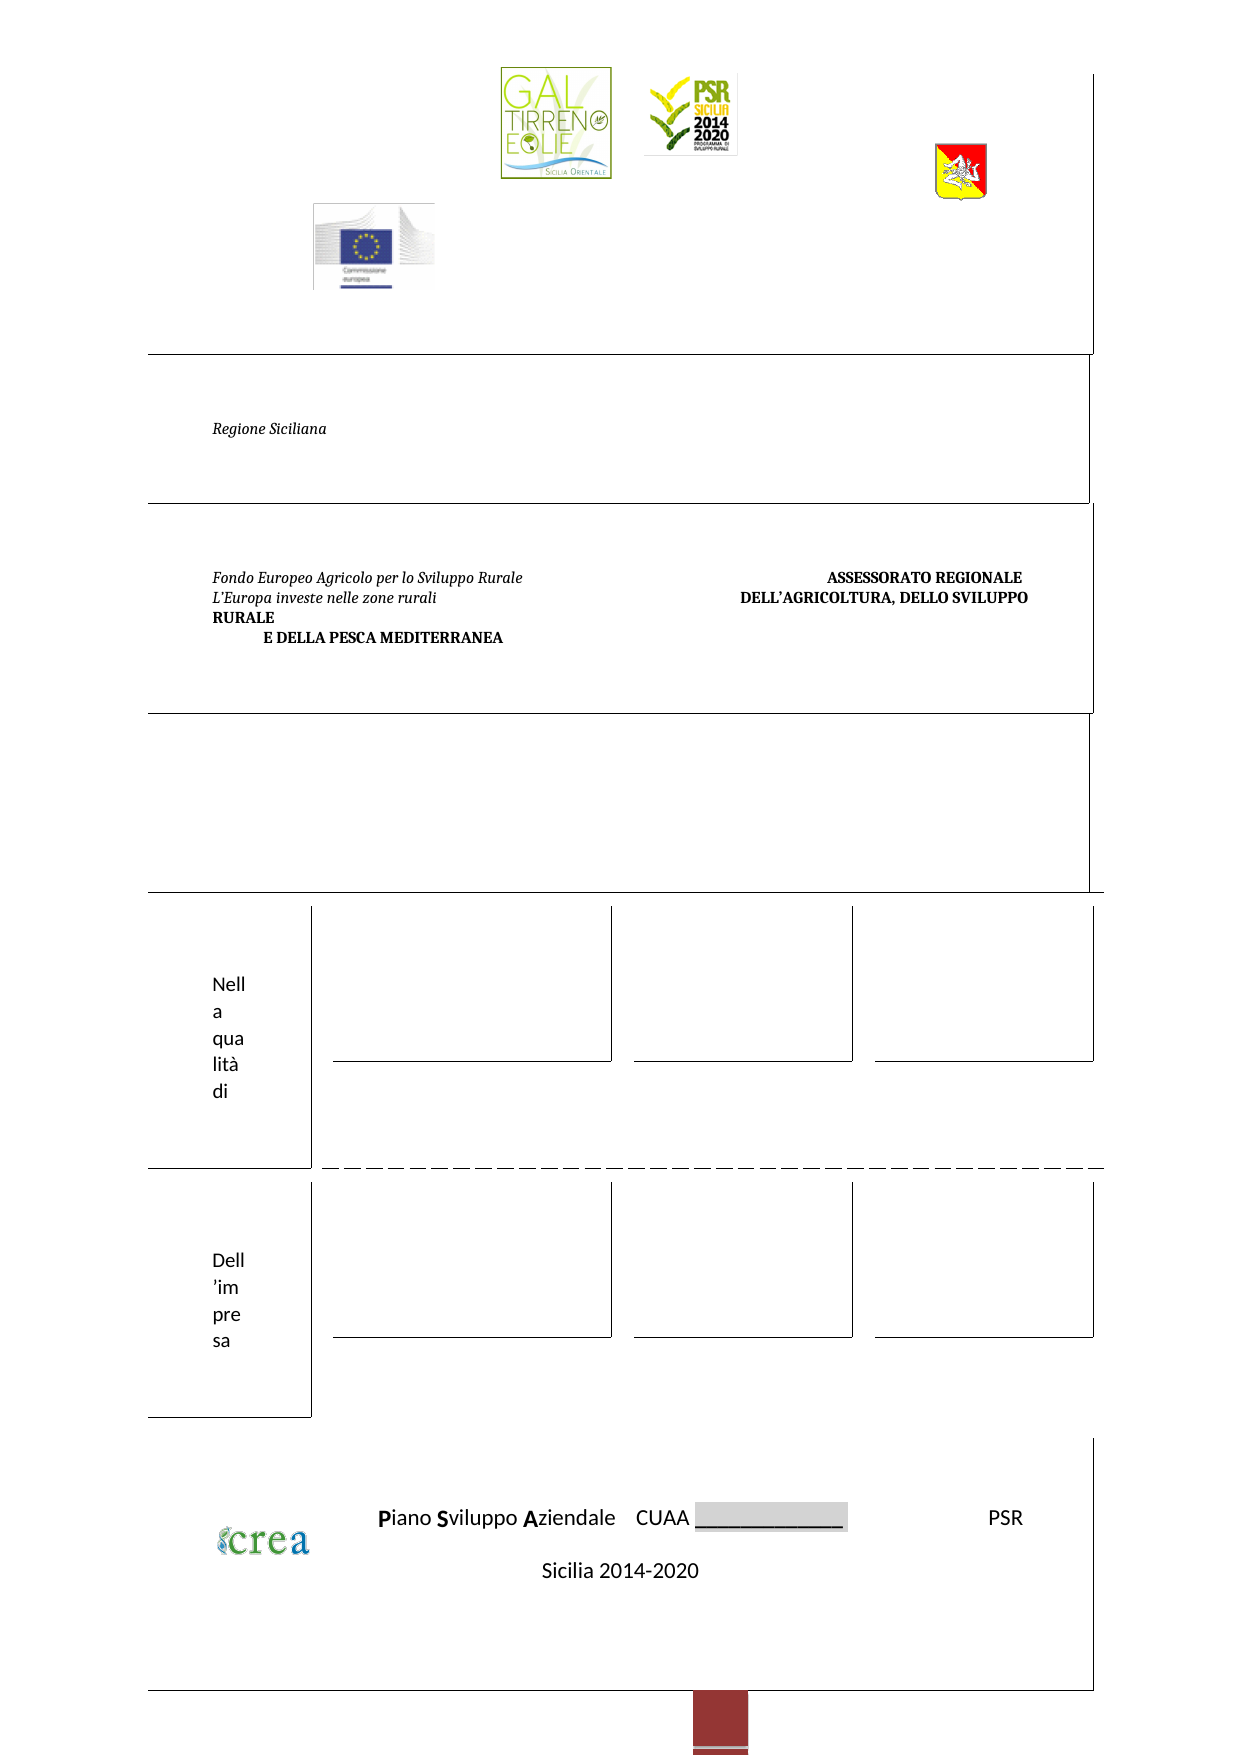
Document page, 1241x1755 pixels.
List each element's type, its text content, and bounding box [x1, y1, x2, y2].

table_cell [322, 1168, 623, 1417]
table_cell [864, 1168, 1104, 1417]
table_cell [623, 892, 864, 1168]
table_cell Nella qualità di [136, 892, 322, 1168]
table_cell [322, 892, 623, 1168]
table_cell Dell’impresa [136, 1168, 322, 1417]
table_cell [623, 1168, 864, 1417]
table_cell [864, 892, 1104, 1168]
